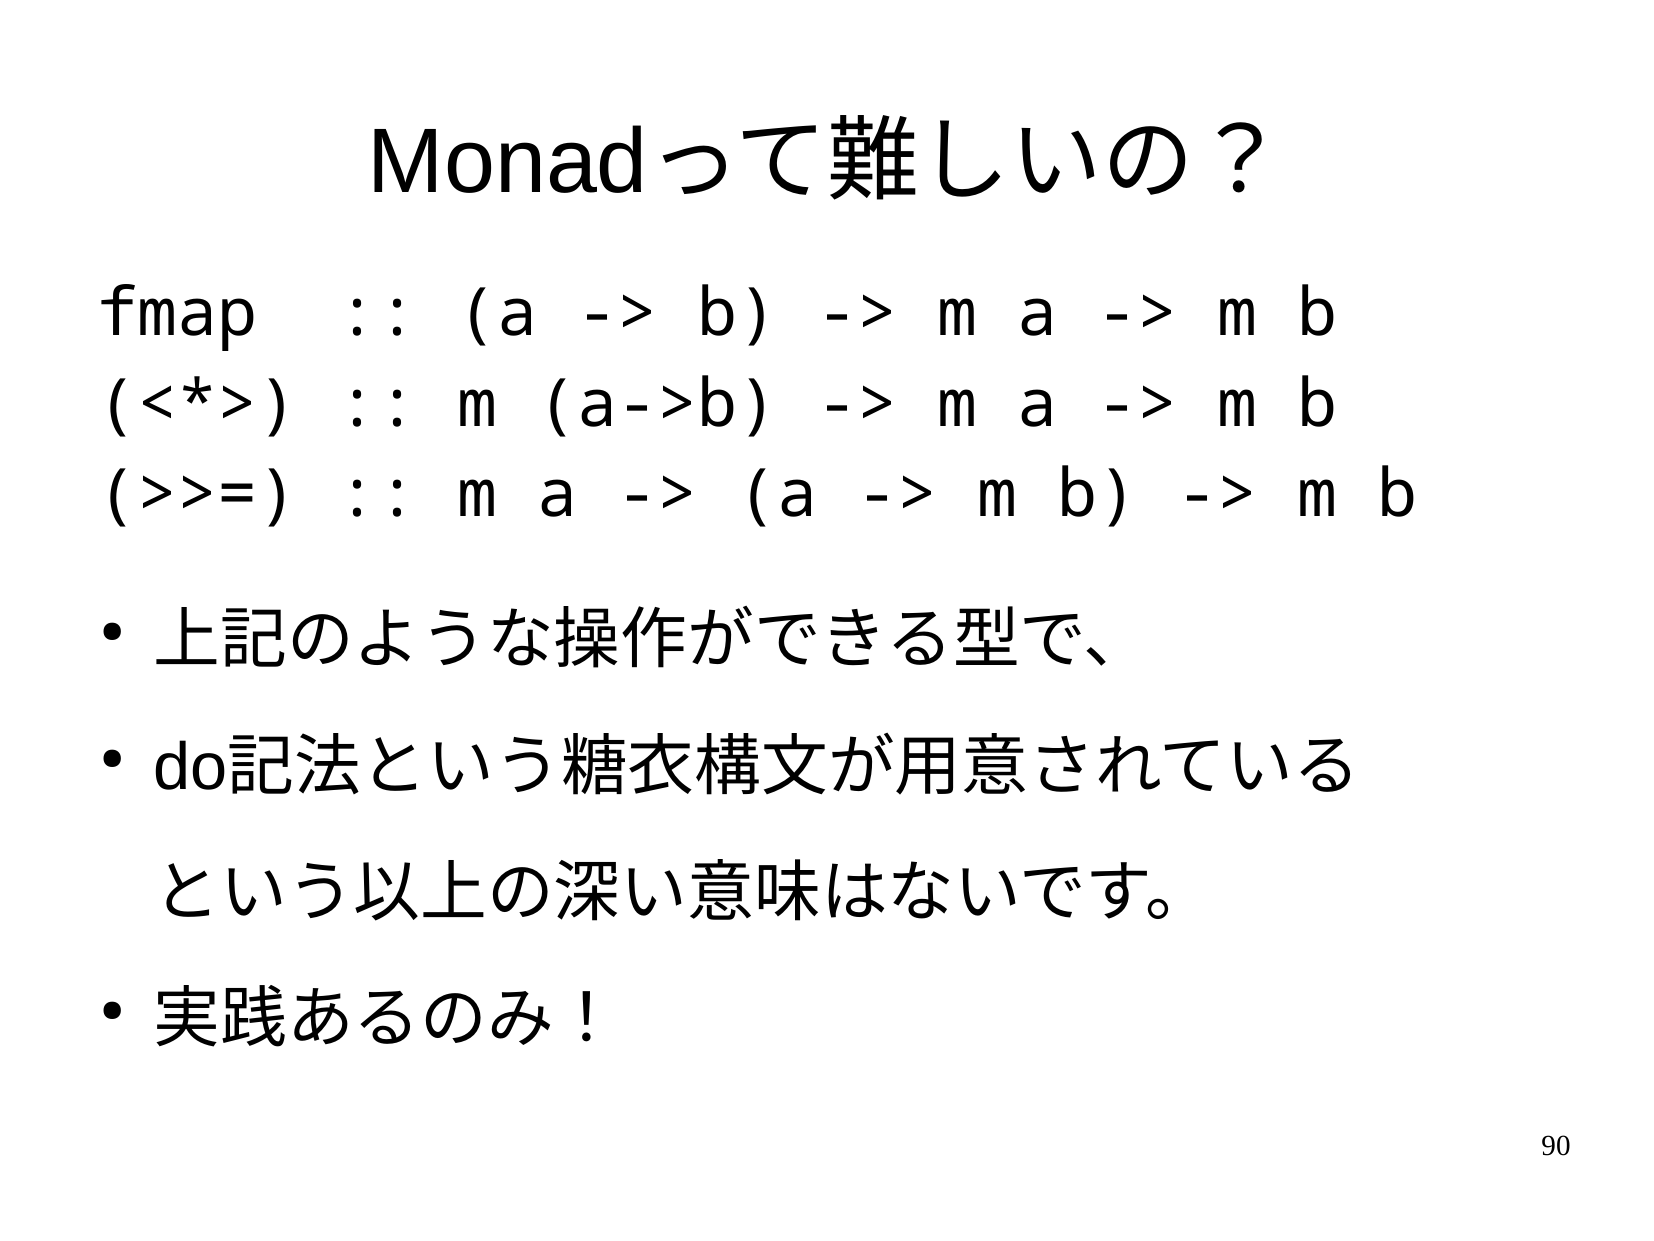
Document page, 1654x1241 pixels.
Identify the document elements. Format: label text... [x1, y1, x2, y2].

list 上記のような操作ができる型で、 do記法という糖衣構文が用意されている という以上の深い意味はないです。 実践あるのみ！ [82, 585, 1571, 1241]
title Monadって難しいの？ [82, 49, 1571, 256]
text_box fmap :: (a -> b) -> m a -> m b (<*>) :: m (a->b) -> m a -> m b (>>=) :: m a -> (a -> m b) -> m b [82, 256, 1571, 492]
